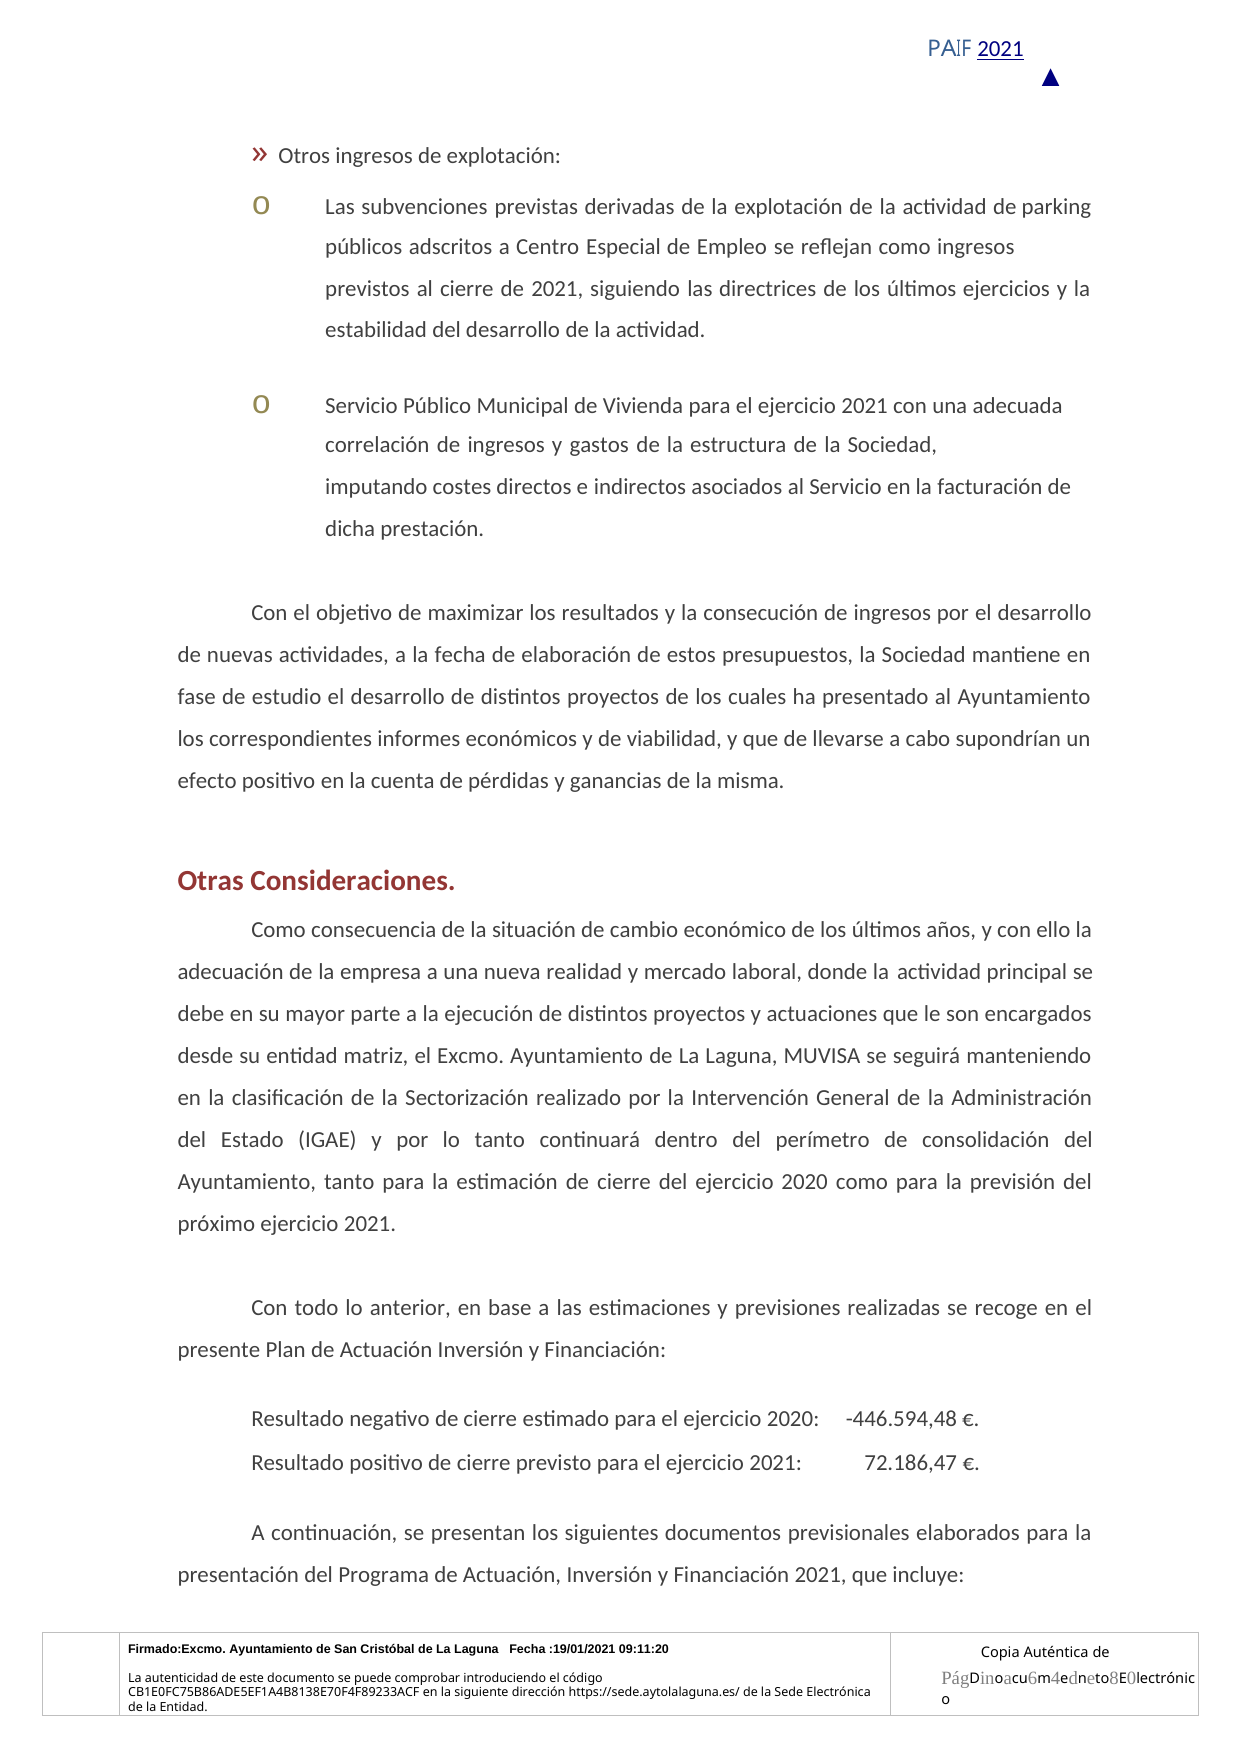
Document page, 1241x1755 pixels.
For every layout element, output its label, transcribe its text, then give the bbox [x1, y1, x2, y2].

table_header [43, 1633, 119, 1715]
text imputando costes directos e indirectos asociados al Servicio en la facturación de dicha prestación. [325, 472, 1117, 542]
text Como consecuencia de la situación de cambio económico de los últimos años, y con ello la adecuación de la empresa a una nueva realidad y mercado laboral, donde la actividad principal se debe en su mayor parte a la ejecución de distintos proyectos y actuaciones que le son encargados desde su entidad matriz, el Excmo. Ayuntamiento de La Laguna, MUVISA se seguirá manteniendo en la clasificación de la Sectorización realizado por la Intervención General de la Administración del Estado (IGAE) y por lo tanto continuará dentro del perímetro de consolidación del Ayuntamiento, tanto para la estimación de cierre del ejercicio 2020 como para la previsión del próximo ejercicio 2021. [177, 915, 1093, 1237]
subtitle Otras Consideraciones. [177, 862, 1241, 898]
list Servicio Público Municipal de Vivienda para el ejercicio 2021 con una adecuada correlación de ingresos y gastos de la estructura de la Sociedad, [251, 386, 1093, 458]
list Las subvenciones previstas derivadas de la explotación de la actividad de parking públicos adscritos a Centro Especial de Empleo se reflejan como ingresos [251, 187, 1093, 260]
text previstos al cierre de 2021, siguiendo las directrices de los últimos ejercicios y la estabilidad del desarrollo de la actividad. [325, 274, 1117, 344]
table_header Copia Auténtica de PágDinoacu6m4edneto8E0lectrónico [891, 1633, 1198, 1715]
text » Otros ingresos de explotación: [251, 128, 1241, 174]
text Con todo lo anterior, en base a las estimaciones y previsiones realizadas se recoge en el presente Plan de Actuación Inversión y Financiación: [177, 1293, 1093, 1363]
text Con el objetivo de maximizar los resultados y la consecución de ingresos por el desarrollo de nuevas actividades, a la fecha de elaboración de estos presupuestos, la Sociedad mantiene en fase de estudio el desarrollo de distintos proyectos de los cuales ha presentado al Ayuntamiento los correspondientes informes económicos y de viabilidad, y que de llevarse a cabo supondrían un efecto positivo en la cuenta de pérdidas y ganancias de la misma. [177, 598, 1093, 794]
text A continuación, se presentan los siguientes documentos previsionales elaborados para la presentación del Programa de Actuación, Inversión y Financiación 2021, que incluye: [177, 1518, 1093, 1588]
text Resultado negativo de cierre estimado para el ejercicio 2020: -446.594,48 €. Resultado positivo de cierre previsto para el ejercicio 2021: 72.186,47 €. [251, 1404, 981, 1476]
table_header Firmado:Excmo. Ayuntamiento de San Cristóbal de La Laguna Fecha :19/01/2021 09:11:20 La autenticidad de este documento se puede comprobar introduciendo el código CB1E0FC75B86ADE5EF1A4B8138E70F4F89233ACF en la siguiente dirección https://sede.aytolalaguna.es/ de la Sede Electrónica de la Entidad. [120, 1633, 890, 1715]
